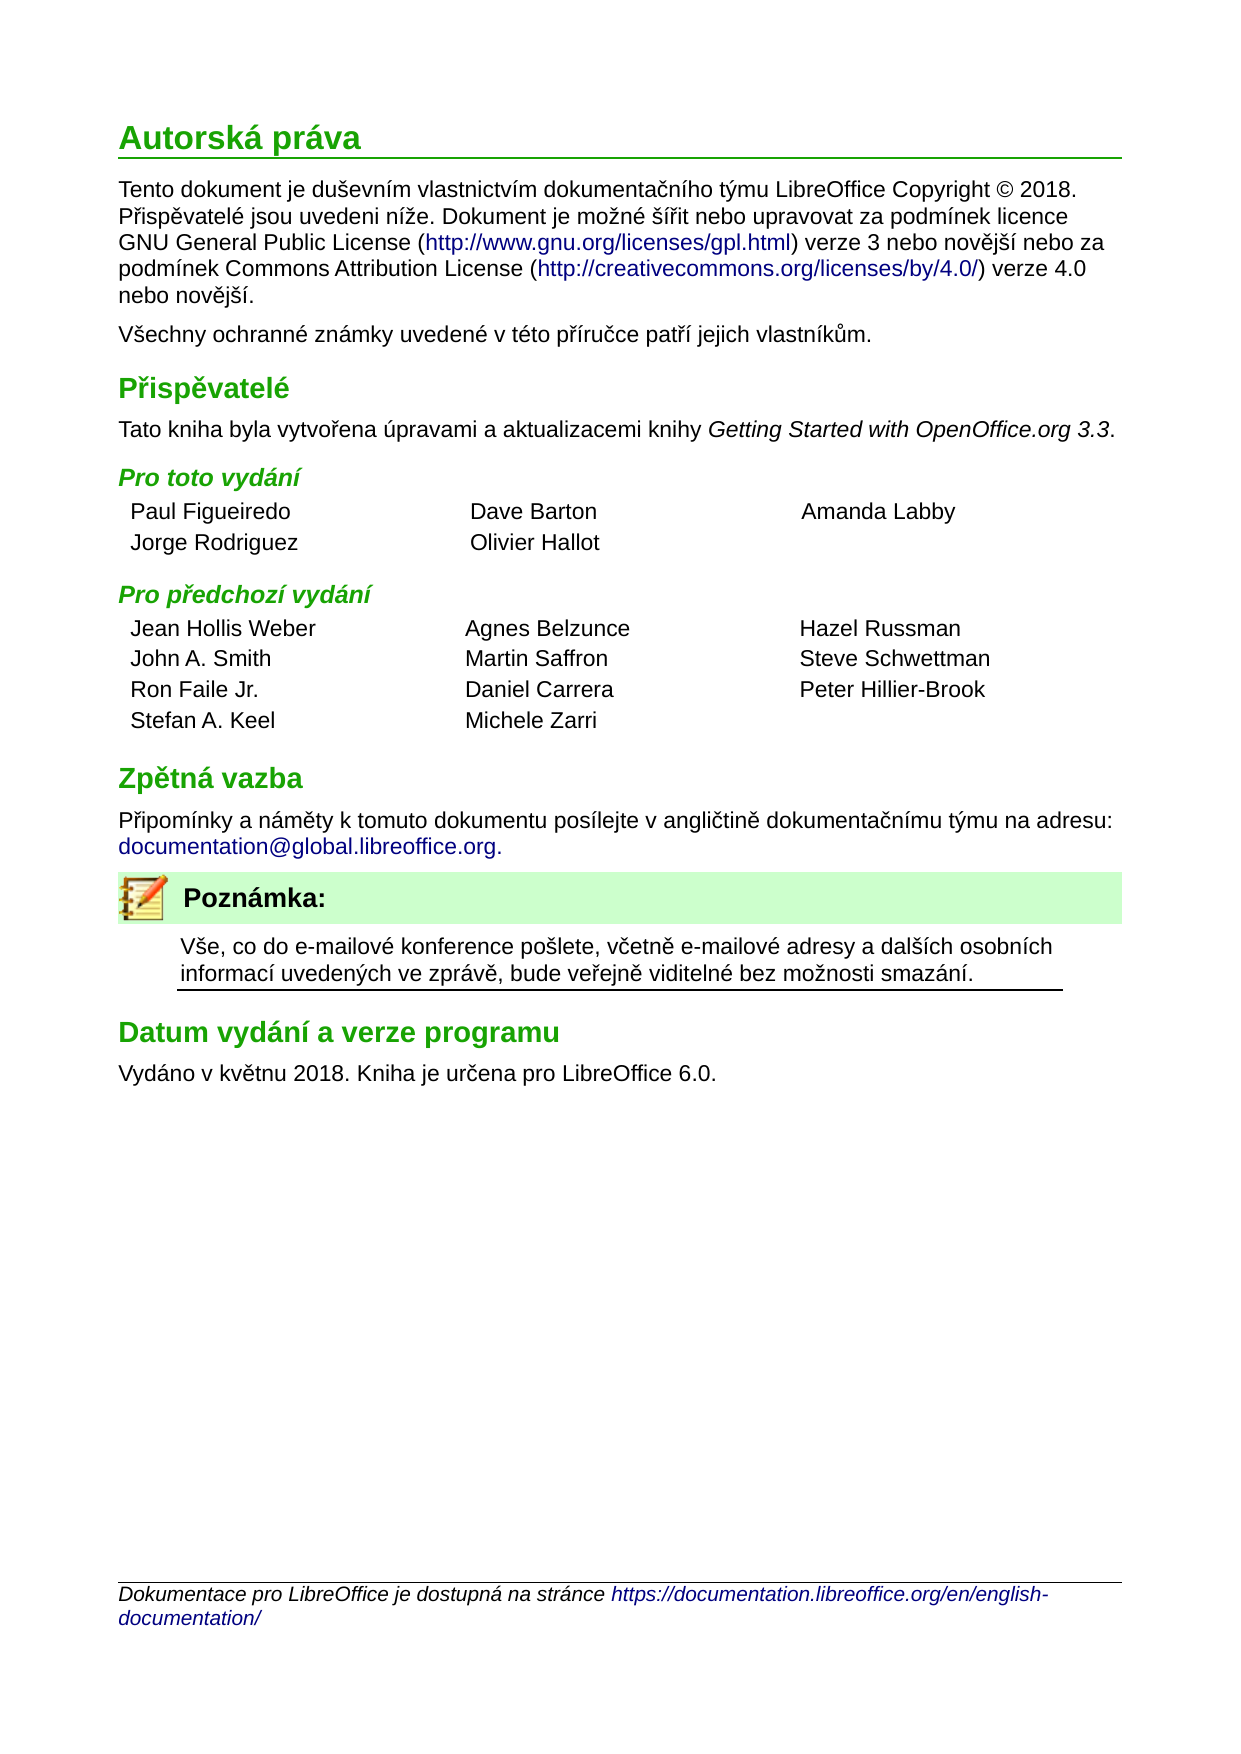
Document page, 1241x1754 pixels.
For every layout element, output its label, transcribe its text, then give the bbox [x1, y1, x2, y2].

table_cell [788, 707, 1122, 738]
table_header Agnes Belzunce [453, 615, 787, 645]
text Tento dokument je duševním vlastnictvím dokumentačního týmu LibreOffice Copyright © 2018. Přispěvatelé jsou uvedeni níže. Dokument je možné šířit nebo upravovat za podmínek licence GNU General Public License (http://www.gnu.org/licenses/gpl.html) verze 3 nebo novější nebo za podmínek Commons Attribution License (http://creativecommons.org/licenses/by/4.0/) verze 4.0 nebo novější. [118, 176, 1122, 308]
table_cell Jorge Rodriguez [118, 529, 458, 559]
table_cell Olivier Hallot [458, 529, 789, 559]
table_cell Steve Schwettman [788, 645, 1122, 676]
table_header Dave Barton [458, 498, 789, 528]
subtitle Zpětná vazba [118, 762, 1122, 795]
table_cell Daniel Carrera [453, 676, 787, 707]
text Vydáno v květnu 2018. Kniha je určena pro LibreOffice 6.0. [118, 1060, 1122, 1086]
table_header Jean Hollis Weber [118, 615, 453, 645]
picture [119, 873, 170, 924]
table_cell Ron Faile Jr. [118, 676, 453, 707]
table_header Paul Figueiredo [118, 498, 458, 528]
subtitle Autorská práva [118, 118, 1122, 157]
subtitle Přispěvatelé [118, 371, 1122, 404]
subtitle Poznámka: [118, 872, 1122, 924]
table_cell John A. Smith [118, 645, 453, 676]
text Vše, co do e-mailové konference pošlete, včetně e-mailové adresy a dalších osobních informací uvedených ve zprávě, bude veřejně viditelné bez možnosti smazání. [177, 930, 1063, 989]
text Tato kniha byla vytvořena úpravami a aktualizacemi knihy Getting Started with OpenOffice.org 3.3. [118, 416, 1122, 442]
subtitle Pro toto vydání [118, 463, 1122, 492]
table_cell Stefan A. Keel [118, 707, 453, 738]
table_cell Peter Hillier-Brook [788, 676, 1122, 707]
table_cell Michele Zarri [453, 707, 787, 738]
table_header Amanda Labby [789, 498, 1122, 528]
subtitle Pro předchozí vydání [118, 580, 1122, 609]
text Všechny ochranné známky uvedené v této příručce patří jejich vlastníkům. [118, 321, 1122, 347]
text Připomínky a náměty k tomuto dokumentu posílejte v angličtině dokumentačnímu týmu na adresu: documentation@global.libreoffice.org. [118, 807, 1122, 859]
table_cell Martin Saffron [453, 645, 787, 676]
table_cell [789, 529, 1122, 559]
subtitle Datum vydání a verze programu [118, 1014, 1122, 1048]
table_header Hazel Russman [788, 615, 1122, 645]
